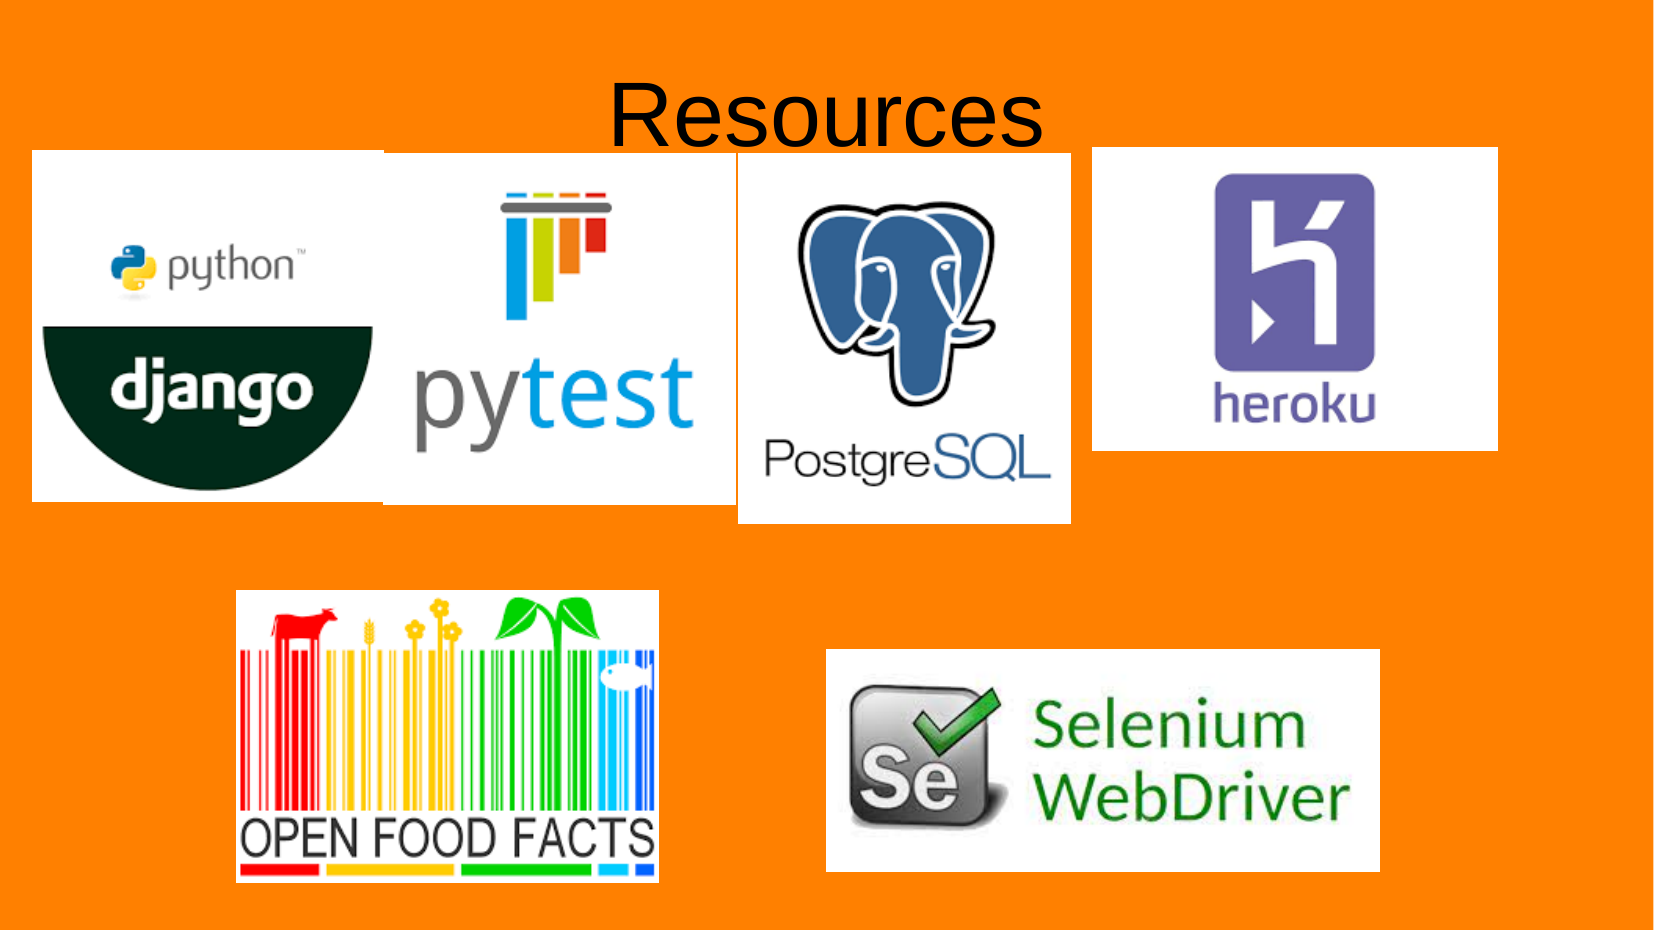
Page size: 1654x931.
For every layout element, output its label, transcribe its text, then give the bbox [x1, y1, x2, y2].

picture [32, 150, 736, 505]
picture [1092, 147, 1498, 451]
picture [738, 153, 1071, 524]
picture [826, 649, 1380, 872]
picture [236, 590, 659, 883]
title Resources [82, 37, 1571, 193]
